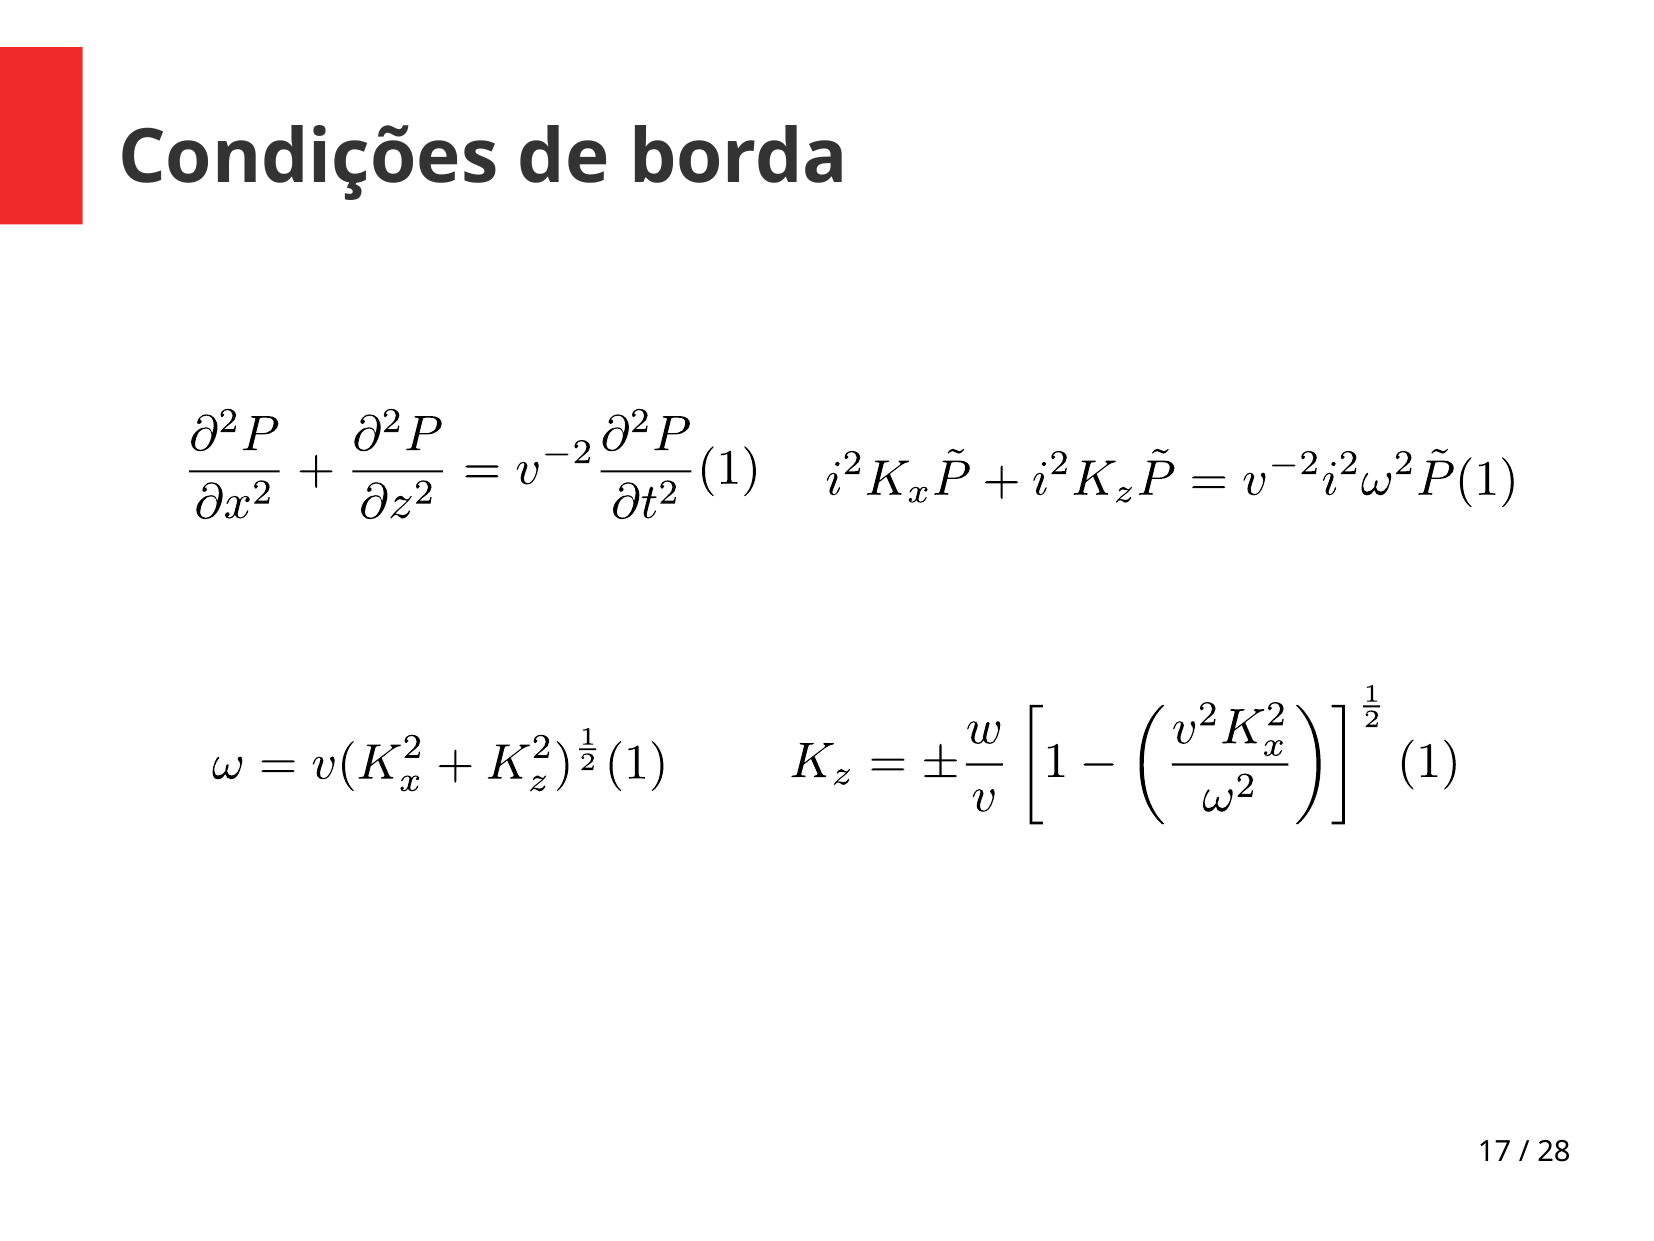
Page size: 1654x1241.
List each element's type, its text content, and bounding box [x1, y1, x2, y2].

text_box [826, 448, 1514, 508]
text_box [212, 727, 664, 792]
title Condições de borda [118, 49, 1571, 257]
text_box [791, 685, 1456, 825]
text_box [189, 408, 756, 520]
